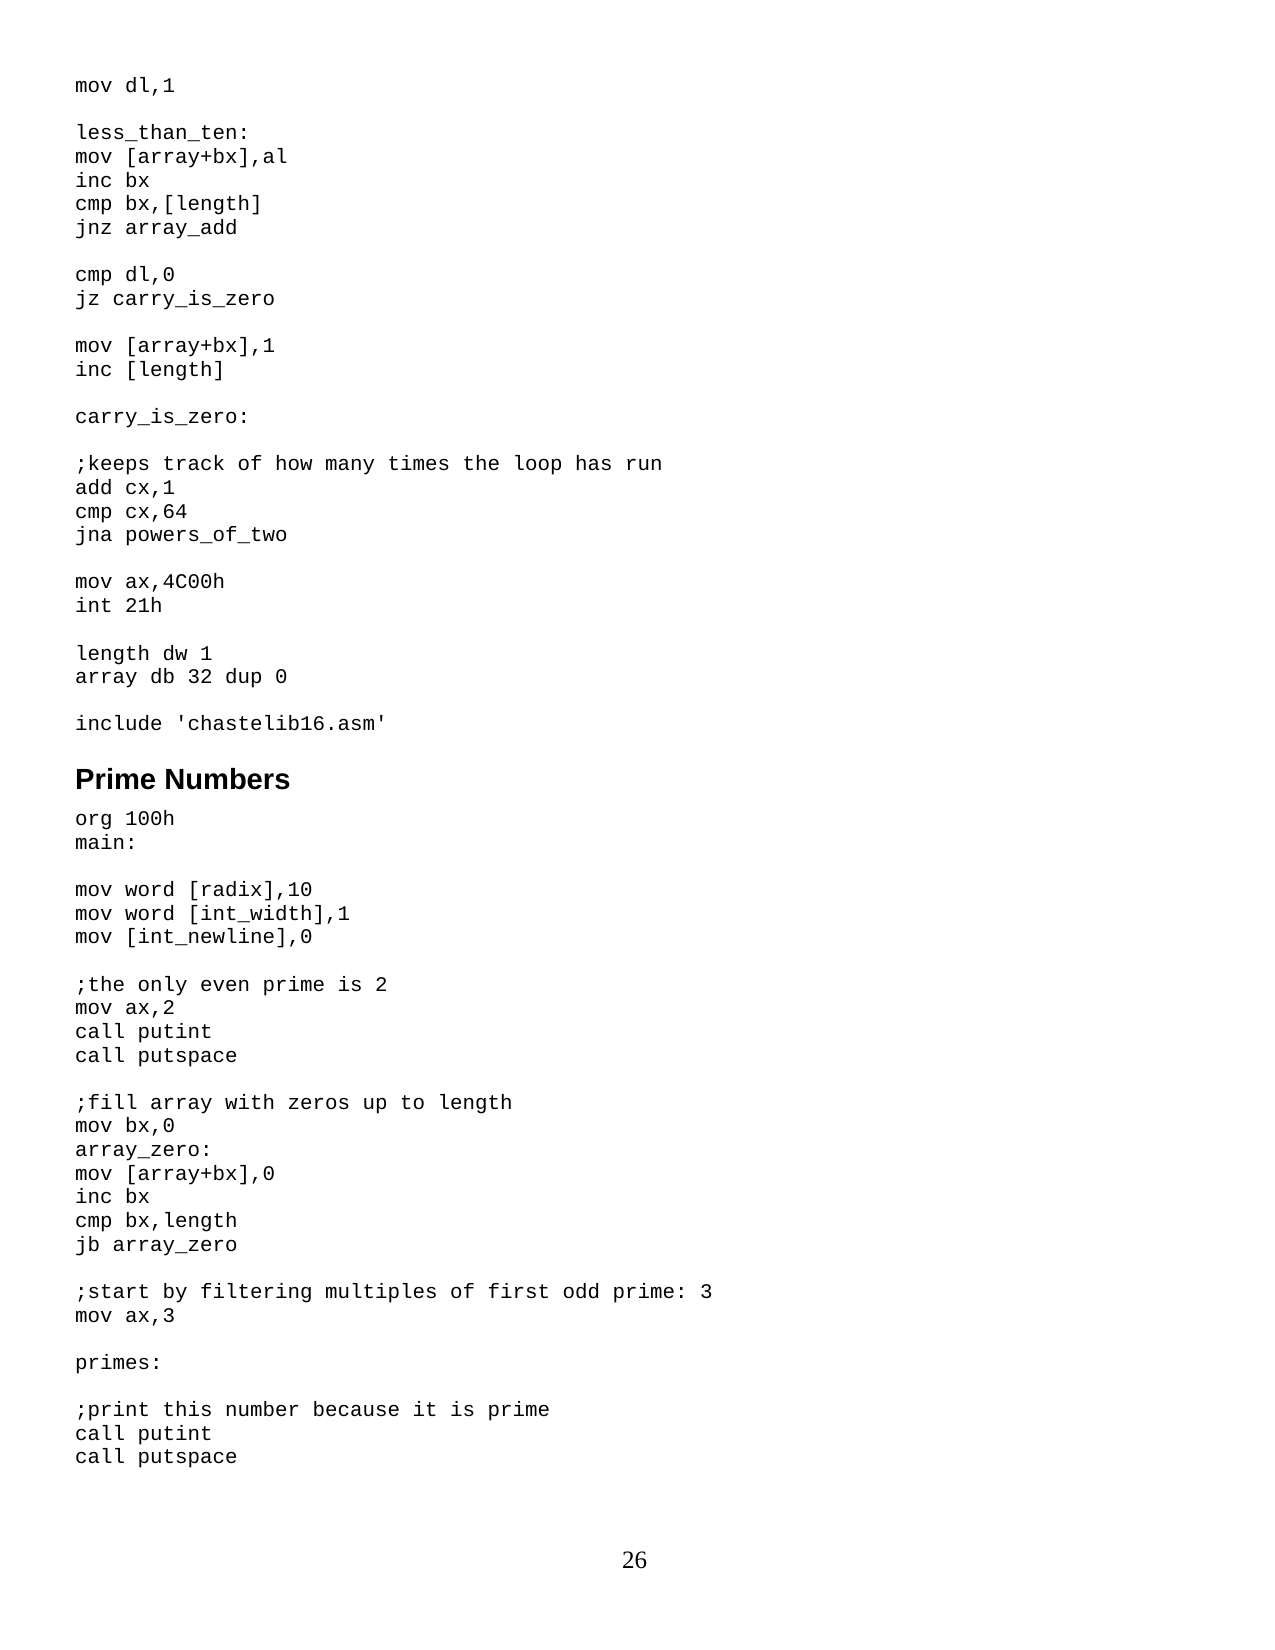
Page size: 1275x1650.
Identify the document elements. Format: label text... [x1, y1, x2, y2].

text call putint [75, 1423, 1200, 1447]
text mov word [int_width],1 [75, 903, 1200, 926]
text call putspace [75, 1447, 1200, 1470]
text length dw 1 [75, 642, 1200, 666]
text cmp dl,0 [75, 264, 1200, 288]
text mov [array+bx],0 [75, 1163, 1200, 1186]
text jz carry_is_zero [75, 288, 1200, 311]
text array_zero: [75, 1139, 1200, 1163]
text inc bx [75, 169, 1200, 193]
text org 100h [75, 808, 1200, 832]
text mov bx,0 [75, 1116, 1200, 1139]
text mov ax,3 [75, 1305, 1200, 1328]
text cmp cx,64 [75, 501, 1200, 524]
text ;keeps track of how many times the loop has run [75, 453, 1200, 477]
subtitle Prime Numbers [75, 762, 1200, 796]
text array db 32 dup 0 [75, 666, 1200, 690]
text ;start by filtering multiples of first odd prime: 3 [75, 1281, 1200, 1305]
text mov dl,1 [75, 75, 1200, 99]
text mov [array+bx],al [75, 146, 1200, 169]
text mov word [radix],10 [75, 879, 1200, 903]
text less_than_ten: [75, 122, 1200, 146]
text mov [int_newline],0 [75, 926, 1200, 950]
text mov [array+bx],1 [75, 335, 1200, 359]
text int 21h [75, 595, 1200, 619]
text ;fill array with zeros up to length [75, 1092, 1200, 1116]
text mov ax,2 [75, 997, 1200, 1021]
text inc [length] [75, 359, 1200, 382]
text add cx,1 [75, 477, 1200, 501]
text jna powers_of_two [75, 524, 1200, 548]
text inc bx [75, 1186, 1200, 1210]
text call putspace [75, 1044, 1200, 1068]
text mov ax,4C00h [75, 572, 1200, 595]
text ;the only even prime is 2 [75, 974, 1200, 997]
text jb array_zero [75, 1234, 1200, 1257]
text call putint [75, 1021, 1200, 1044]
text include 'chastelib16.asm' [75, 713, 1200, 737]
text jnz array_add [75, 217, 1200, 241]
text carry_is_zero: [75, 406, 1200, 430]
text ;print this number because it is prime [75, 1399, 1200, 1423]
text primes: [75, 1352, 1200, 1376]
text cmp bx,length [75, 1210, 1200, 1234]
text main: [75, 832, 1200, 855]
text cmp bx,[length] [75, 193, 1200, 217]
